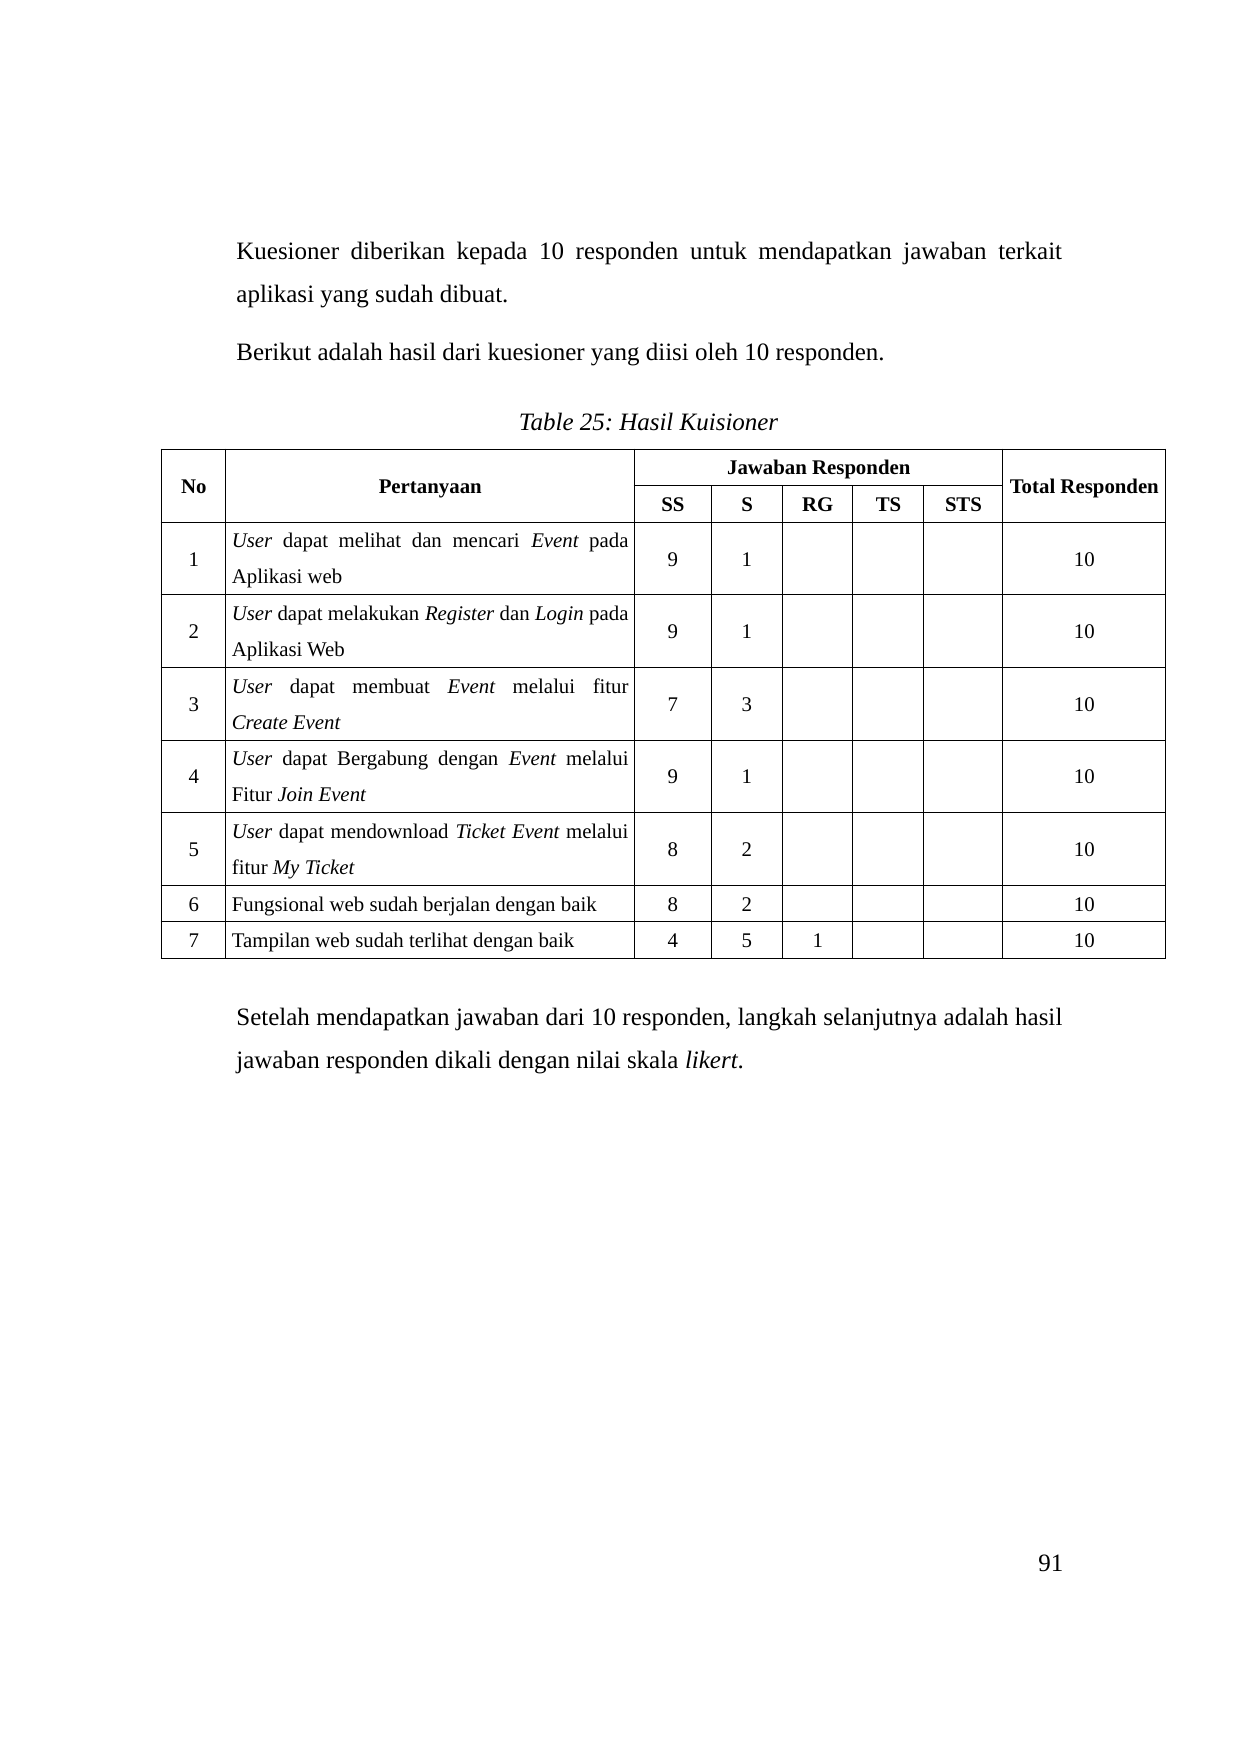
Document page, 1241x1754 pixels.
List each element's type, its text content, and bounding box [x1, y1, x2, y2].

table_cell 1 [162, 523, 225, 594]
table_header Total Responden [1003, 450, 1165, 522]
table_cell 1 [783, 922, 852, 958]
table_cell 1 [712, 595, 782, 667]
table_cell [853, 813, 923, 885]
table_cell 5 [162, 813, 225, 885]
table_cell 10 [1003, 523, 1165, 594]
table_cell [853, 741, 923, 812]
table_cell S [712, 486, 782, 522]
table_cell 2 [712, 813, 782, 885]
table_cell [924, 741, 1002, 812]
table_header Jawaban Responden [635, 450, 1002, 485]
table_cell 4 [162, 741, 225, 812]
table_cell [924, 813, 1002, 885]
table_cell 9 [635, 523, 711, 594]
table_header Pertanyaan [226, 450, 634, 522]
table_cell 3 [162, 668, 225, 739]
table_cell 8 [635, 813, 711, 885]
text Berikut adalah hasil dari kuesioner yang diisi oleh 10 responden. [236, 337, 1063, 366]
table_cell 5 [712, 922, 782, 958]
table_cell 1 [712, 741, 782, 812]
table_cell User dapat melihat dan mencari Event pada Aplikasi web [226, 523, 634, 594]
table_cell 9 [635, 595, 711, 667]
table_cell STS [924, 486, 1002, 522]
table_cell [783, 886, 852, 921]
table_cell 2 [712, 886, 782, 921]
table_cell 9 [635, 741, 711, 812]
table_cell 10 [1003, 668, 1165, 739]
table_cell 1 [712, 523, 782, 594]
text Setelah mendapatkan jawaban dari 10 responden, langkah selanjutnya adalah hasil jawaban responden dikali dengan nilai skala likert. [236, 1002, 1063, 1074]
table_cell [853, 886, 923, 921]
table_cell 10 [1003, 922, 1165, 958]
table_cell [853, 523, 923, 594]
table_cell [924, 922, 1002, 958]
table_cell SS [635, 486, 711, 522]
table_cell 3 [712, 668, 782, 739]
table_cell 8 [635, 886, 711, 921]
table_cell 10 [1003, 886, 1165, 921]
table_cell 6 [162, 886, 225, 921]
table_cell [783, 741, 852, 812]
table_cell [783, 595, 852, 667]
text Table 25: Hasil Kuisioner [236, 407, 1063, 436]
table_cell 7 [162, 922, 225, 958]
table_cell Tampilan web sudah terlihat dengan baik [226, 922, 634, 958]
table_cell User dapat membuat Event melalui fitur Create Event [226, 668, 634, 739]
table_cell [924, 886, 1002, 921]
table_cell User dapat melakukan Register dan Login pada Aplikasi Web [226, 595, 634, 667]
table_cell RG [783, 486, 852, 522]
table_cell [783, 813, 852, 885]
table_cell 4 [635, 922, 711, 958]
table_cell [924, 668, 1002, 739]
table_cell 2 [162, 595, 225, 667]
text Kuesioner diberikan kepada 10 responden untuk mendapatkan jawaban terkait aplikasi yang sudah dibuat. [236, 236, 1063, 308]
table_cell 10 [1003, 741, 1165, 812]
table_cell TS [853, 486, 923, 522]
table_cell 10 [1003, 813, 1165, 885]
table_cell [783, 668, 852, 739]
table_cell [783, 523, 852, 594]
table_cell 7 [635, 668, 711, 739]
table_cell [924, 523, 1002, 594]
table_cell [853, 922, 923, 958]
table_cell Fungsional web sudah berjalan dengan baik [226, 886, 634, 921]
table_cell [853, 668, 923, 739]
table_cell User dapat Bergabung dengan Event melalui Fitur Join Event [226, 741, 634, 812]
table_cell [924, 595, 1002, 667]
table_cell [853, 595, 923, 667]
table_header No [162, 450, 225, 522]
table_cell 10 [1003, 595, 1165, 667]
table_cell User dapat mendownload Ticket Event melalui fitur My Ticket [226, 813, 634, 885]
